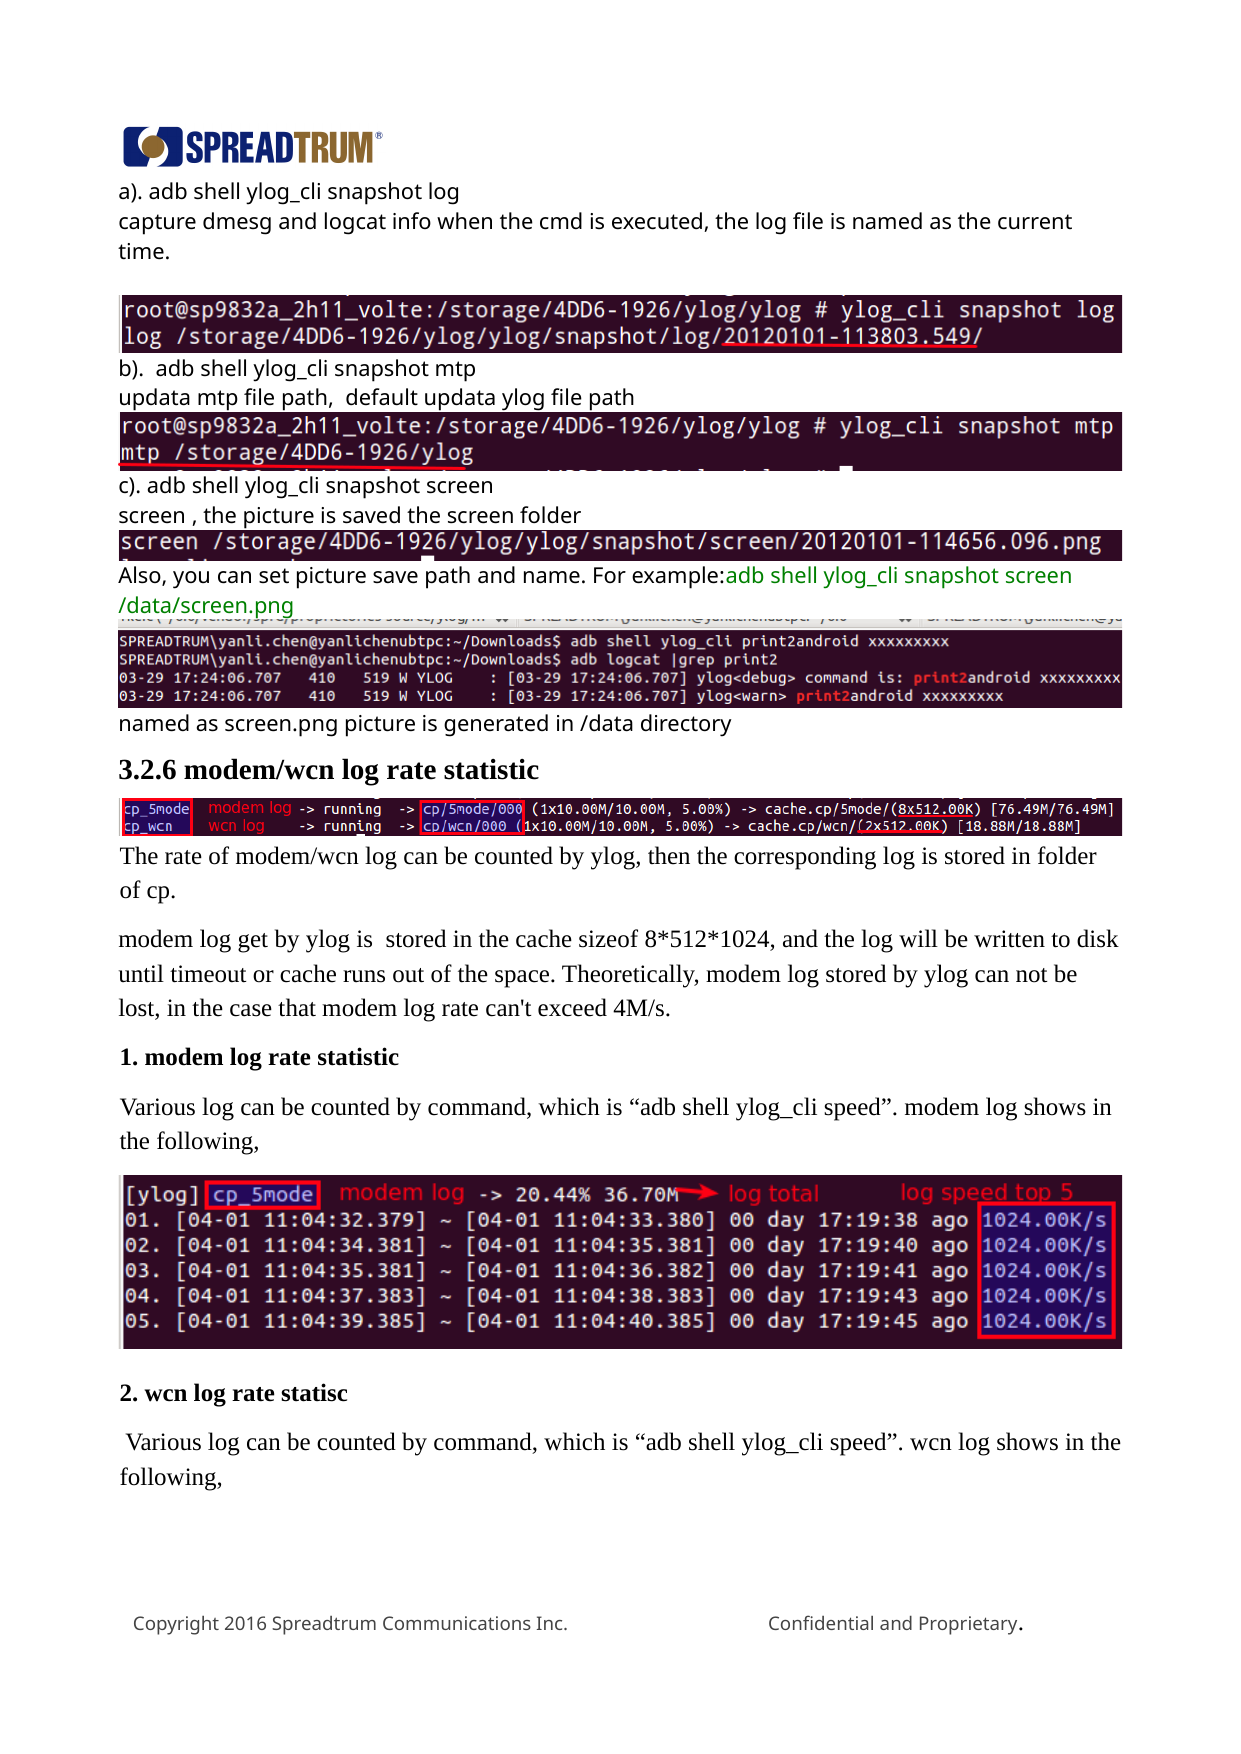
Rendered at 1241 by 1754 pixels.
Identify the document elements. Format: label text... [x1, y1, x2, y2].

picture [118, 412, 1123, 471]
text Also, you can set picture save path and name. For example:adb shell ylog_cli snapshot screen /data/screen.png [118, 561, 1122, 619]
list modem log get by ylog is stored in the cache sizeof 8*512*1024, and the log will be written to disk until timeout or cache runs out of the space. Theoretically, modem log stored by ylog can not be lost, in the case that modem log rate can't exceed 4M/s. [81, 924, 1122, 1022]
list The rate of modem/wcn log can be counted by ylog, then the corresponding log is stored in folder of cp. [82, 798, 1122, 904]
text capture dmesg and logcat info when the cmd is executed, the log file is named as the current time. [118, 206, 1122, 266]
list Various log can be counted by command, which is “adb shell ylog_cli speed”. wcn log shows in the following, [82, 1427, 1122, 1491]
text c). adb shell ylog_cli snapshot screen [118, 471, 1122, 500]
list 1. modem log rate statistic [82, 1042, 1122, 1071]
list Various log can be counted by command, which is “adb shell ylog_cli speed”. modem log shows in the following, [82, 1092, 1122, 1155]
subtitle 3.2.6 modem/wcn log rate statistic [118, 752, 1122, 786]
text a). adb shell ylog_cli snapshot log [118, 176, 1122, 206]
text named as screen.png picture is generated in /data directory [118, 708, 1122, 738]
picture [120, 123, 386, 168]
picture [118, 295, 1123, 353]
picture [118, 1175, 1123, 1349]
text b). adb shell ylog_cli snapshot mtp [118, 353, 1122, 382]
picture [118, 619, 1123, 708]
text updata mtp file path, default updata ylog file path [118, 382, 1122, 412]
picture [118, 798, 1123, 836]
picture [118, 530, 1123, 561]
list 2. wcn log rate statisc [82, 1378, 1122, 1407]
text screen , the picture is saved the screen folder [118, 500, 1122, 530]
